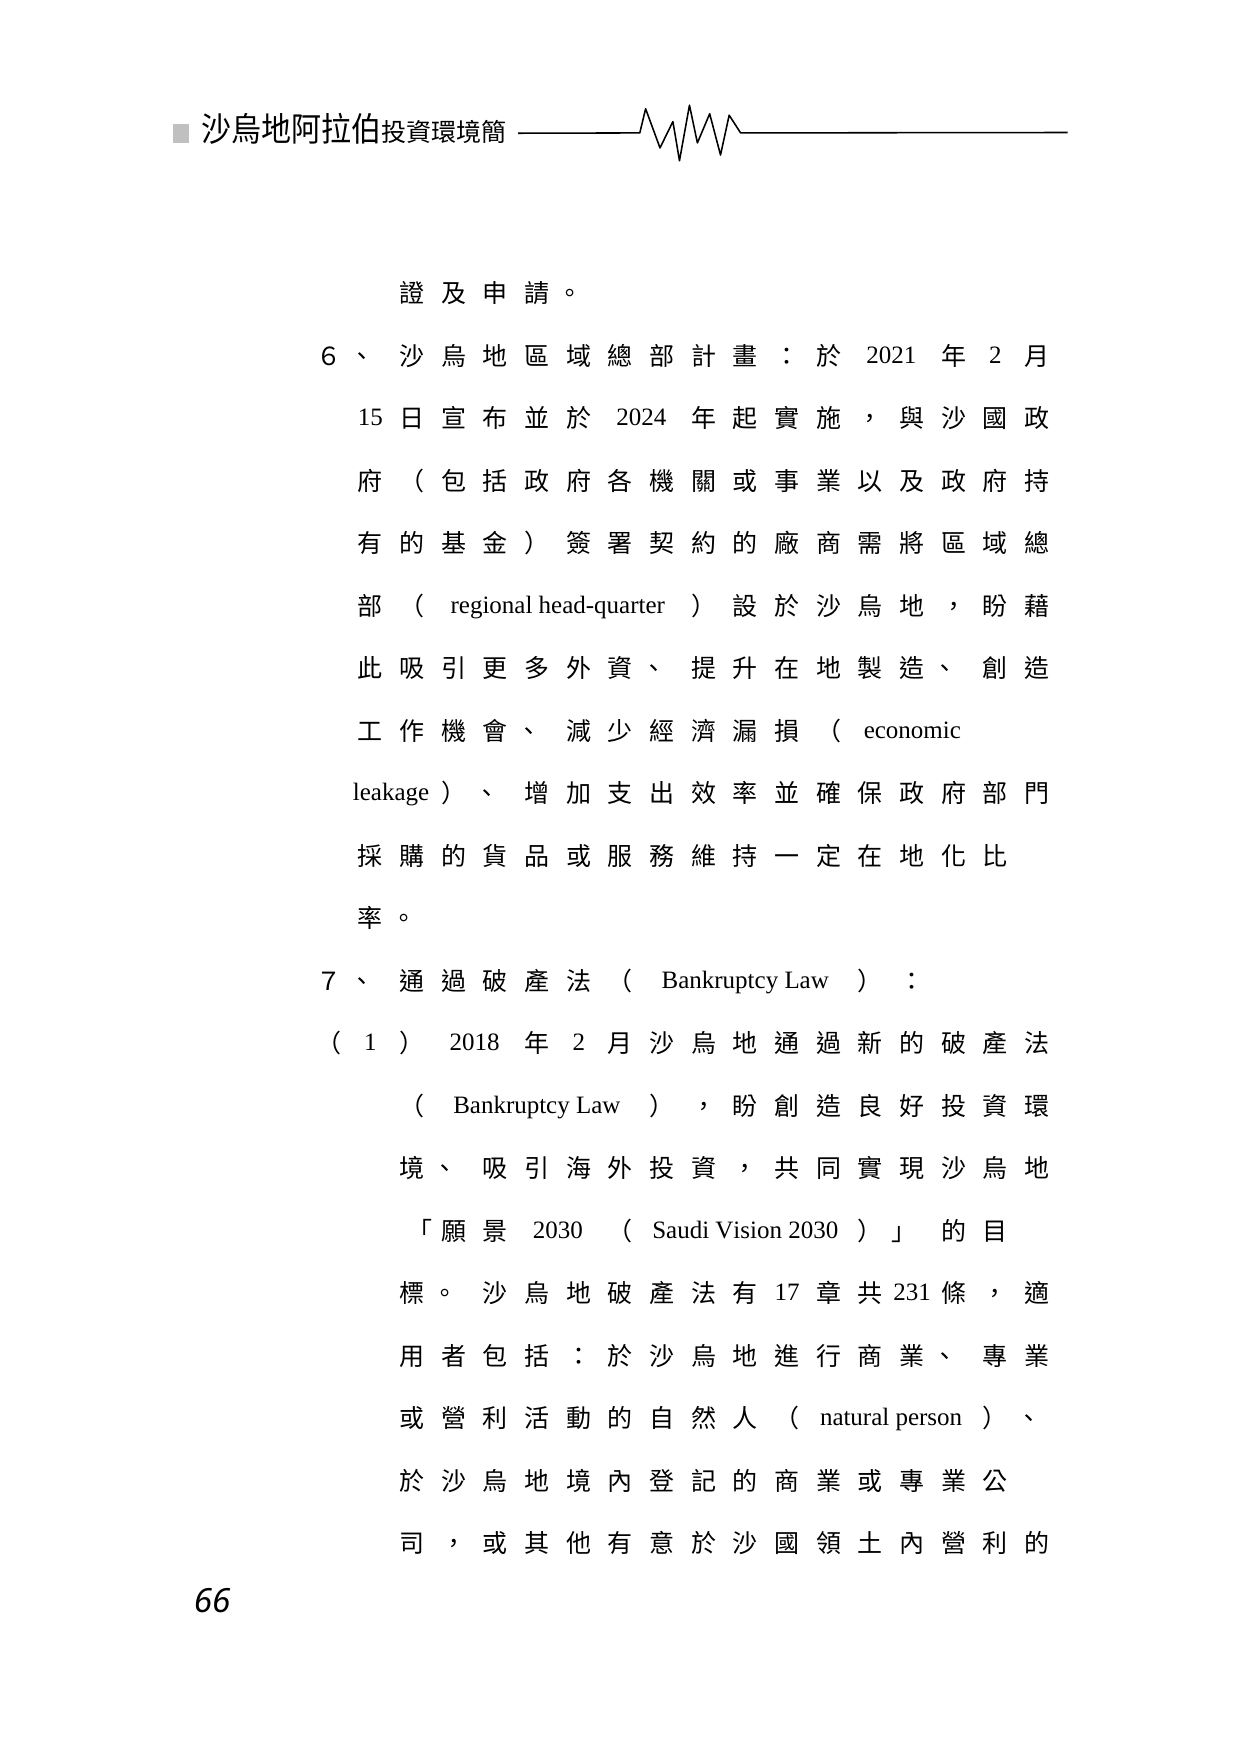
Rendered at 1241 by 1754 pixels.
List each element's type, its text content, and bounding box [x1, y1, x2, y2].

text ６、沙烏地區域總部計畫：於2021年2月15日宣布並於2024年起實施，與沙國政府（包括政府各機關或事業以及政府持有的基金）簽署契約的廠商需將區域總部（regional head-quarter）設於沙烏地，盼藉此吸引更多外資、提升在地製造、創造工作機會、減少經濟漏損（economic leakage）、增加支出效率並確保政府部門採購的貨品或服務維持一定在地化比率。 [281, 313, 1058, 938]
text （1）2018年2月沙烏地通過新的破產法（Bankruptcy Law），盼創造良好投資環境、吸引海外投資，共同實現沙烏地「願景2030（Saudi Vision 2030）」的目標。沙烏地破產法有17章共231條，適用者包括：於沙烏地進行商業、專業或營利活動的自然人（natural person）、於沙烏地境內登記的商業或專業公司，或其他有意於沙國領土內營利的 [306, 1000, 1058, 1563]
text 證及申請。 [306, 250, 1058, 313]
text ７、通過破產法（Bankruptcy Law）： [281, 938, 1058, 1000]
